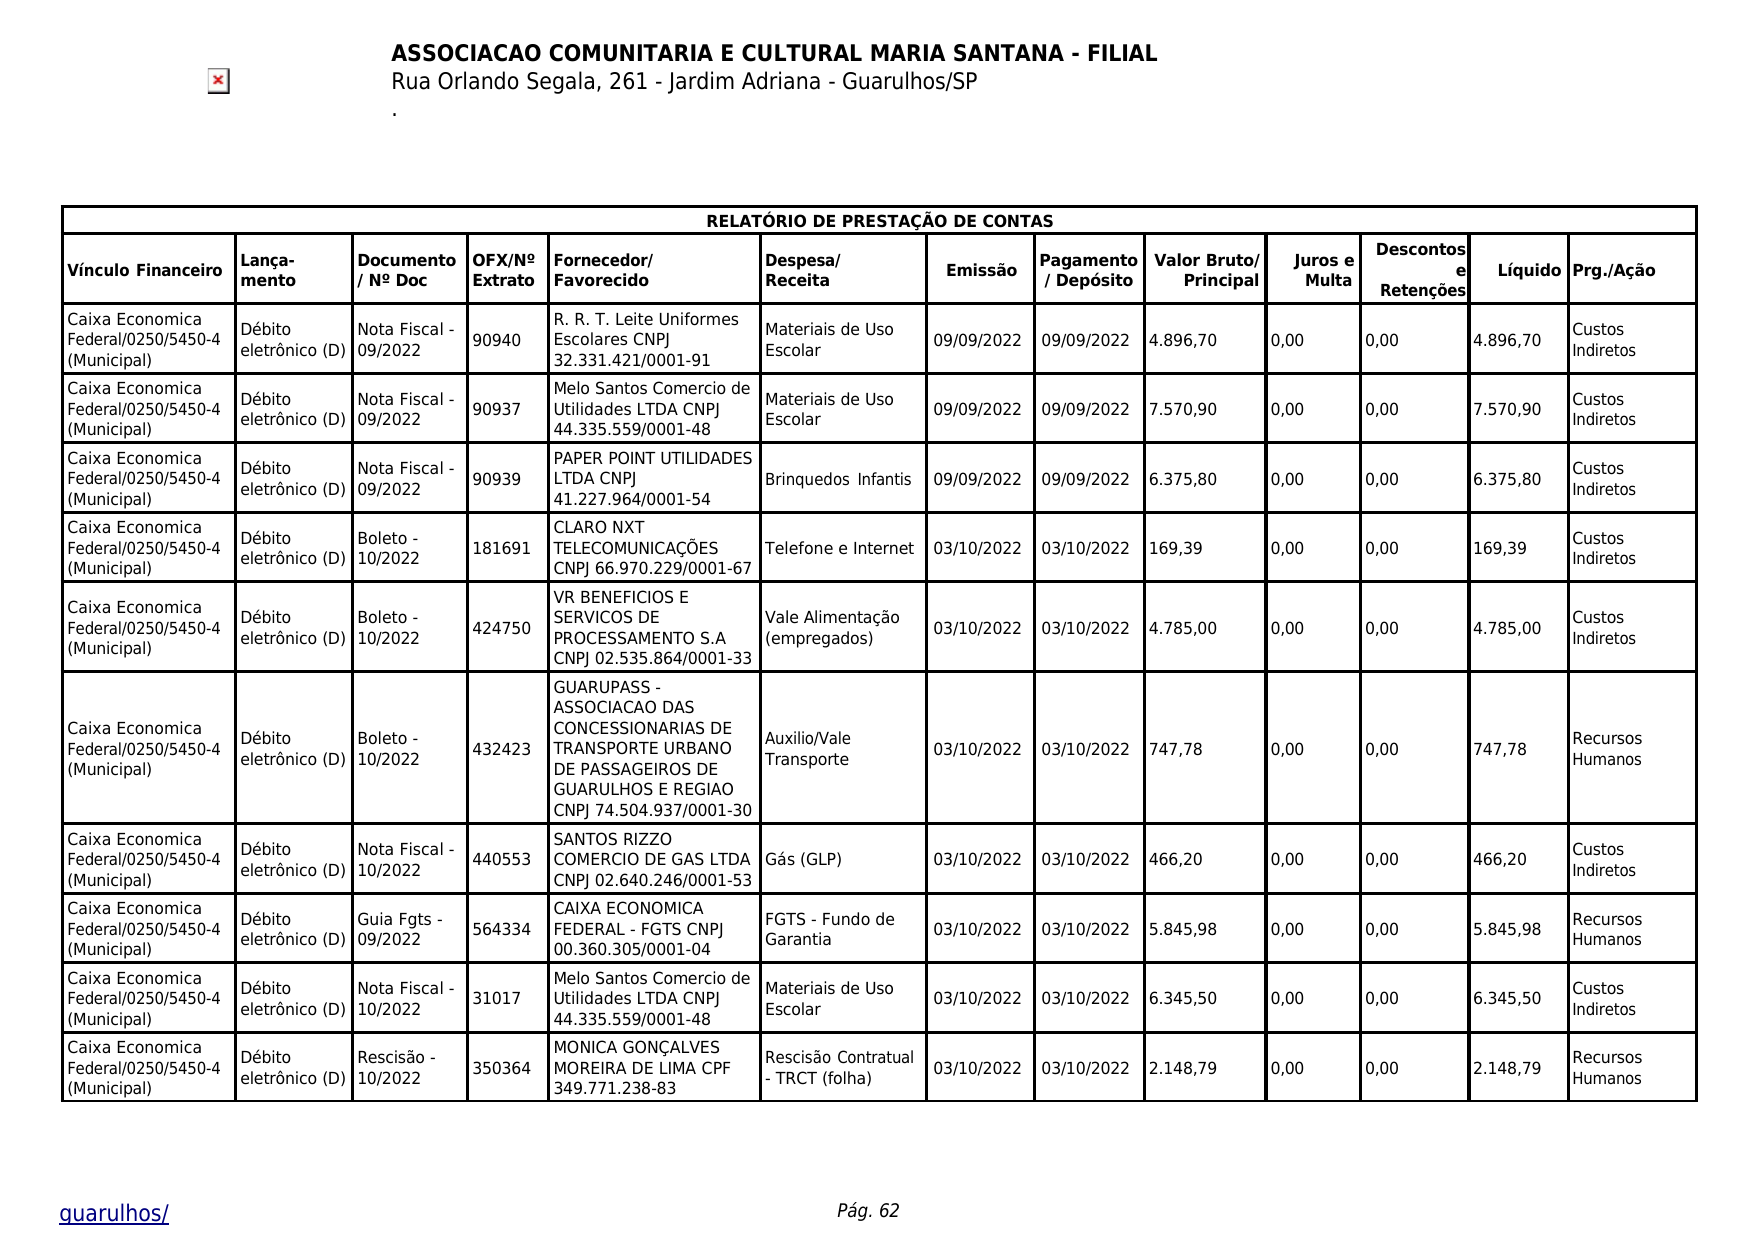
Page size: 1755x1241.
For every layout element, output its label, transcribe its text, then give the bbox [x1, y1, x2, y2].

table_cell Juros e Multa [1268, 235, 1359, 302]
table_cell 350364 [469, 1034, 547, 1100]
table_cell Vínculo Financeiro [64, 235, 234, 302]
table_cell 03/10/2022 [1036, 583, 1143, 670]
table_cell Caixa Economica Federal/0250/5450-4 (Municipal) [64, 375, 234, 441]
table_cell Nota Fiscal - 09/2022 [354, 305, 466, 372]
table_cell Caixa Economica Federal/0250/5450-4 (Municipal) [64, 444, 234, 511]
table_cell Melo Santos Comercio de Utilidades LTDA CNPJ 44.335.559/0001-48 [550, 375, 759, 441]
table_cell Recursos Humanos [1570, 895, 1695, 961]
table_cell Telefone e Internet [762, 514, 925, 580]
table_cell 0,00 [1362, 444, 1467, 511]
table_cell MONICA GONÇALVES MOREIRA DE LIMA CPF 349.771.238-83 [550, 1034, 759, 1100]
table_cell 4.785,00 [1146, 583, 1264, 670]
table_cell 03/10/2022 [1036, 895, 1143, 961]
table_cell Débito eletrônico (D) [237, 444, 351, 511]
table_cell SANTOS RIZZO COMERCIO DE GAS LTDA CNPJ 02.640.246/0001-53 [550, 825, 759, 892]
table_cell Débito eletrônico (D) [237, 514, 351, 580]
table_cell 0,00 [1362, 375, 1467, 441]
table_cell 0,00 [1268, 964, 1359, 1031]
table_cell Caixa Economica Federal/0250/5450-4 (Municipal) [64, 1034, 234, 1100]
table_cell 564334 [469, 895, 547, 961]
table_cell 4.896,70 [1146, 305, 1264, 372]
table_cell Lança- mento [237, 235, 351, 302]
table_cell Vale Alimentação (empregados) [762, 583, 925, 670]
table_cell 0,00 [1362, 673, 1467, 822]
table_cell 03/10/2022 [1036, 825, 1143, 892]
table_cell 0,00 [1362, 825, 1467, 892]
table_cell 5.845,98 [1471, 895, 1567, 961]
table_cell Descontos e Retenções [1362, 235, 1467, 302]
table_cell 09/09/2022 [1036, 444, 1143, 511]
table_cell 466,20 [1146, 825, 1264, 892]
table_cell 7.570,90 [1146, 375, 1264, 441]
table_cell Prg./Ação [1570, 235, 1695, 302]
table_cell Documento / Nº Doc [354, 235, 466, 302]
table_cell Custos Indiretos [1570, 514, 1695, 580]
table_cell 7.570,90 [1471, 375, 1567, 441]
table_cell 747,78 [1146, 673, 1264, 822]
table_cell Boleto - 10/2022 [354, 583, 466, 670]
table_cell Melo Santos Comercio de Utilidades LTDA CNPJ 44.335.559/0001-48 [550, 964, 759, 1031]
table_cell 0,00 [1362, 1034, 1467, 1100]
table_cell Auxilio/Vale Transporte [762, 673, 925, 822]
table_cell 0,00 [1268, 444, 1359, 511]
table_header RELATÓRIO DE PRESTAÇÃO DE CONTAS [64, 208, 1695, 232]
table_cell Materiais de Uso Escolar [762, 964, 925, 1031]
table_cell 4.896,70 [1471, 305, 1567, 372]
table_cell 03/10/2022 [928, 583, 1033, 670]
table_cell Despesa/ Receita [762, 235, 925, 302]
table_cell 0,00 [1362, 583, 1467, 670]
table_cell VR BENEFICIOS E SERVICOS DE PROCESSAMENTO S.A CNPJ 02.535.864/0001-33 [550, 583, 759, 670]
table_cell Pagamento / Depósito [1036, 235, 1143, 302]
table_cell 03/10/2022 [1036, 514, 1143, 580]
table_cell 6.375,80 [1146, 444, 1264, 511]
table_cell 424750 [469, 583, 547, 670]
table_cell 0,00 [1268, 305, 1359, 372]
table_cell 03/10/2022 [928, 825, 1033, 892]
table_cell Custos Indiretos [1570, 583, 1695, 670]
table_cell 2.148,79 [1146, 1034, 1264, 1100]
table_cell Caixa Economica Federal/0250/5450-4 (Municipal) [64, 583, 234, 670]
table_cell 466,20 [1471, 825, 1567, 892]
table_cell Emissão [928, 235, 1033, 302]
table_cell Materiais de Uso Escolar [762, 305, 925, 372]
table_cell 09/09/2022 [928, 305, 1033, 372]
table_cell Caixa Economica Federal/0250/5450-4 (Municipal) [64, 514, 234, 580]
table_cell 0,00 [1268, 825, 1359, 892]
table_cell Rescisão Contratual - TRCT (folha) [762, 1034, 925, 1100]
table_cell 6.375,80 [1471, 444, 1567, 511]
table_cell 0,00 [1362, 514, 1467, 580]
table_cell Nota Fiscal - 10/2022 [354, 825, 466, 892]
table_cell CLARO NXT TELECOMUNICAÇÕES CNPJ 66.970.229/0001-67 [550, 514, 759, 580]
table_cell Custos Indiretos [1570, 375, 1695, 441]
table_cell 03/10/2022 [928, 895, 1033, 961]
table_cell 03/10/2022 [928, 514, 1033, 580]
table_cell Custos Indiretos [1570, 825, 1695, 892]
table_cell 31017 [469, 964, 547, 1031]
table_cell 90940 [469, 305, 547, 372]
table_cell Débito eletrônico (D) [237, 305, 351, 372]
table_cell 0,00 [1268, 673, 1359, 822]
table_cell 09/09/2022 [928, 375, 1033, 441]
table_cell Nota Fiscal - 09/2022 [354, 375, 466, 441]
table_cell 0,00 [1268, 1034, 1359, 1100]
table_cell OFX/Nº Extrato [469, 235, 547, 302]
table_cell 0,00 [1268, 583, 1359, 670]
table_cell Débito eletrônico (D) [237, 825, 351, 892]
table_cell 2.148,79 [1471, 1034, 1567, 1100]
table_cell Materiais de Uso Escolar [762, 375, 925, 441]
table_cell Líquido [1471, 235, 1567, 302]
table_cell Débito eletrônico (D) [237, 375, 351, 441]
table_cell Guia Fgts - 09/2022 [354, 895, 466, 961]
table_cell 5.845,98 [1146, 895, 1264, 961]
table_cell Nota Fiscal - 10/2022 [354, 964, 466, 1031]
table_cell 0,00 [1268, 375, 1359, 441]
table_cell 0,00 [1362, 964, 1467, 1031]
table_cell 09/09/2022 [928, 444, 1033, 511]
table_cell Nota Fiscal - 09/2022 [354, 444, 466, 511]
table_cell 432423 [469, 673, 547, 822]
table_cell GUARUPASS - ASSOCIACAO DAS CONCESSIONARIAS DE TRANSPORTE URBANO DE PASSAGEIROS DE GUARULHOS E REGIAO CNPJ 74.504.937/0001-30 [550, 673, 759, 822]
table_cell PAPER POINT UTILIDADES LTDA CNPJ 41.227.964/0001-54 [550, 444, 759, 511]
table_cell 4.785,00 [1471, 583, 1567, 670]
table_cell 03/10/2022 [928, 1034, 1033, 1100]
table_cell Débito eletrônico (D) [237, 895, 351, 961]
table_cell 03/10/2022 [1036, 673, 1143, 822]
table_cell 0,00 [1362, 895, 1467, 961]
table_cell 440553 [469, 825, 547, 892]
table_cell 90939 [469, 444, 547, 511]
table_cell 0,00 [1268, 895, 1359, 961]
table_cell 181691 [469, 514, 547, 580]
table_cell 03/10/2022 [1036, 1034, 1143, 1100]
table_cell Gás (GLP) [762, 825, 925, 892]
table_cell 09/09/2022 [1036, 375, 1143, 441]
table_cell Débito eletrônico (D) [237, 583, 351, 670]
table_cell Caixa Economica Federal/0250/5450-4 (Municipal) [64, 305, 234, 372]
table_cell Brinquedos Infantis [762, 444, 925, 511]
table_cell Caixa Economica Federal/0250/5450-4 (Municipal) [64, 964, 234, 1031]
table_cell Caixa Economica Federal/0250/5450-4 (Municipal) [64, 673, 234, 822]
table_cell 6.345,50 [1146, 964, 1264, 1031]
table_cell Caixa Economica Federal/0250/5450-4 (Municipal) [64, 895, 234, 961]
table_cell Custos Indiretos [1570, 444, 1695, 511]
table_cell FGTS - Fundo de Garantia [762, 895, 925, 961]
table_cell Recursos Humanos [1570, 673, 1695, 822]
table_cell Recursos Humanos [1570, 1034, 1695, 1100]
table_cell Débito eletrônico (D) [237, 964, 351, 1031]
table_cell Débito eletrônico (D) [237, 1034, 351, 1100]
table_cell 747,78 [1471, 673, 1567, 822]
table_cell Valor Bruto/ Principal [1146, 235, 1264, 302]
table_cell Fornecedor/ Favorecido [550, 235, 759, 302]
table_cell Rescisão - 10/2022 [354, 1034, 466, 1100]
table_cell 6.345,50 [1471, 964, 1567, 1031]
table_cell 03/10/2022 [1036, 964, 1143, 1031]
table_cell Boleto - 10/2022 [354, 514, 466, 580]
table_cell 03/10/2022 [928, 964, 1033, 1031]
table_cell R. R. T. Leite Uniformes Escolares CNPJ 32.331.421/0001-91 [550, 305, 759, 372]
table_cell Custos Indiretos [1570, 964, 1695, 1031]
table_cell Boleto - 10/2022 [354, 673, 466, 822]
table_cell 169,39 [1146, 514, 1264, 580]
table_cell 0,00 [1268, 514, 1359, 580]
table_cell Caixa Economica Federal/0250/5450-4 (Municipal) [64, 825, 234, 892]
table_cell 0,00 [1362, 305, 1467, 372]
table_cell CAIXA ECONOMICA FEDERAL - FGTS CNPJ 00.360.305/0001-04 [550, 895, 759, 961]
table_cell 90937 [469, 375, 547, 441]
table_cell 09/09/2022 [1036, 305, 1143, 372]
table_cell 03/10/2022 [928, 673, 1033, 822]
table_cell Custos Indiretos [1570, 305, 1695, 372]
table_cell Débito eletrônico (D) [237, 673, 351, 822]
table_cell 169,39 [1471, 514, 1567, 580]
